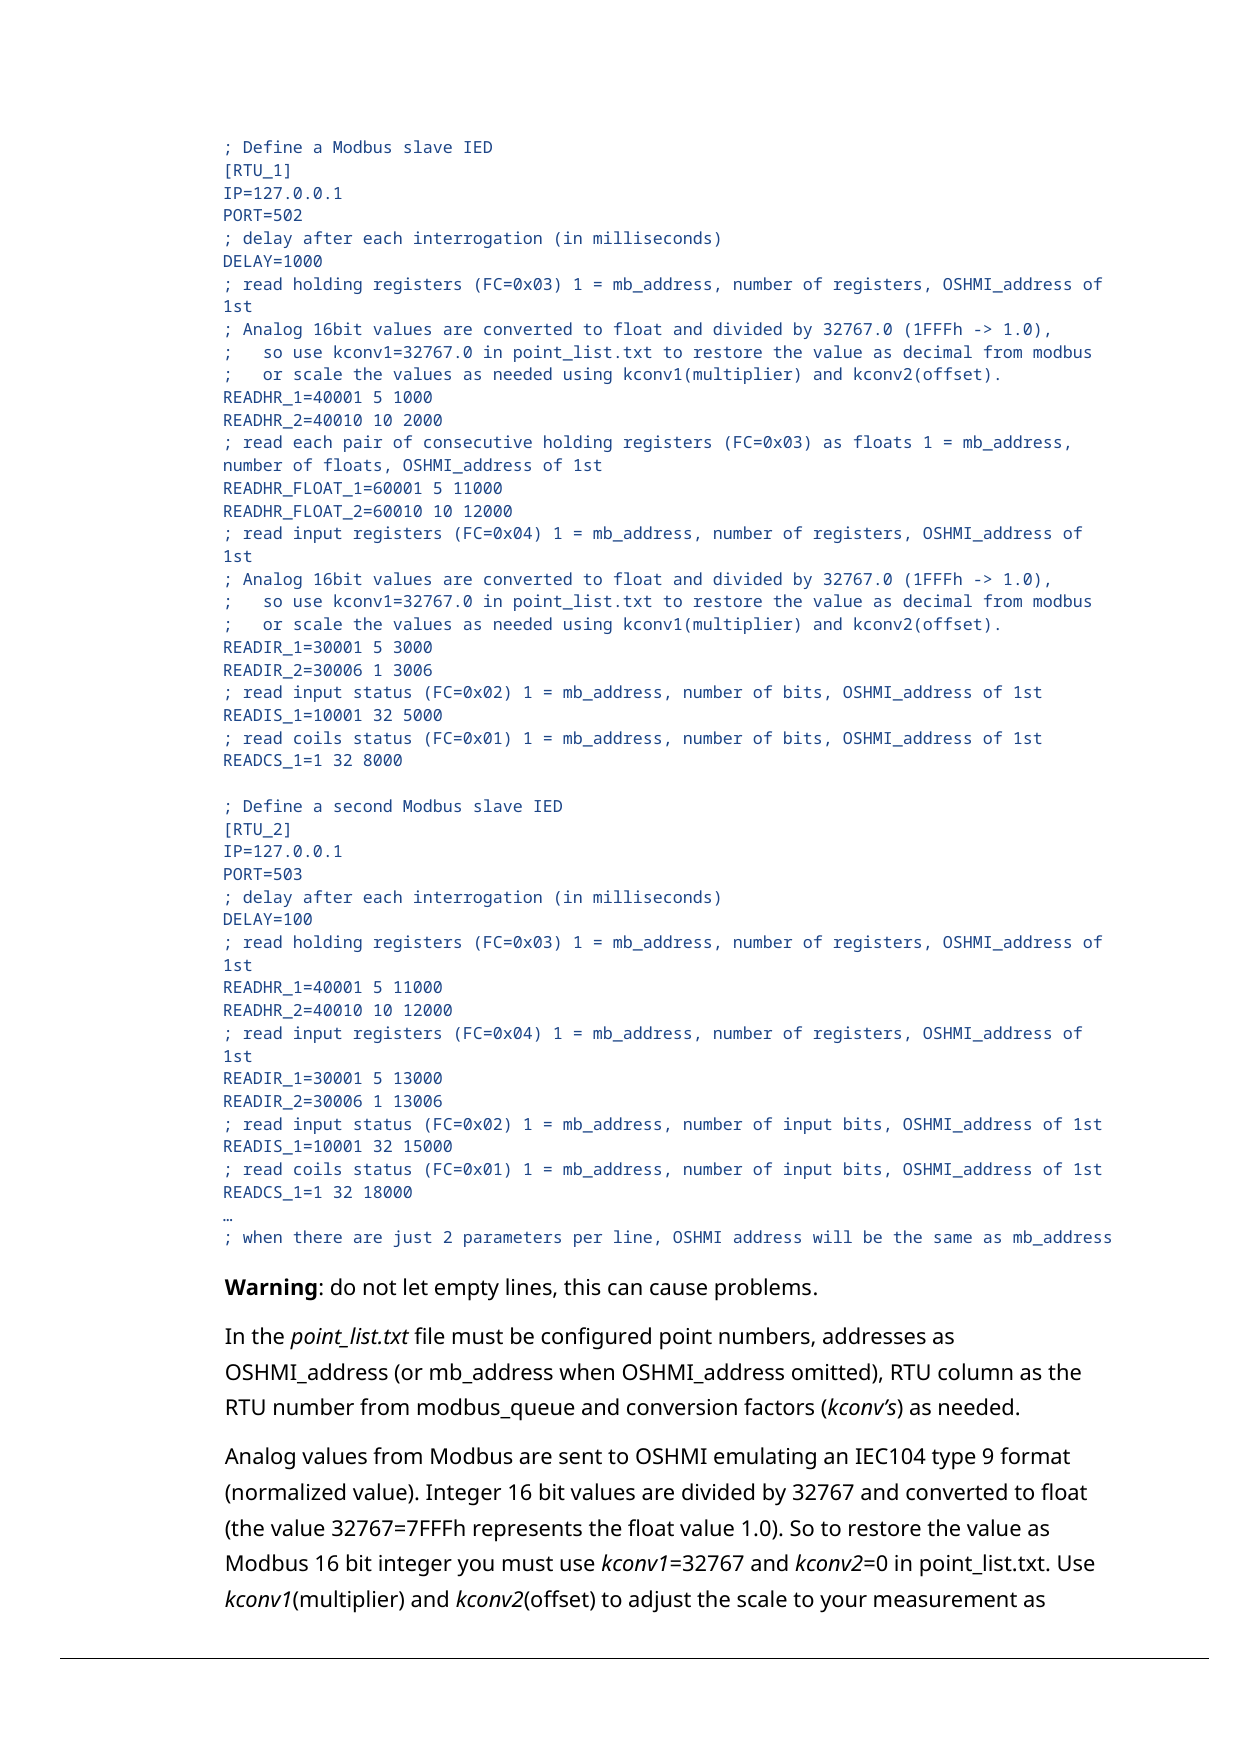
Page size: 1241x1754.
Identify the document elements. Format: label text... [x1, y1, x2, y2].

text Warning: do not let empty lines, this can cause problems. [224, 1272, 1122, 1302]
text IP=127.0.0.1 [223, 181, 1122, 204]
text READIR_1=30001 5 3000 [223, 635, 1122, 658]
text ; when there are just 2 parameters per line, OSHMI address will be the same as mb_address [223, 1226, 1122, 1248]
text READCS_1=1 32 18000 [223, 1180, 1122, 1203]
text PORT=502 [223, 204, 1122, 227]
text READIR_2=30006 1 13006 [223, 1089, 1122, 1112]
text IP=127.0.0.1 [223, 840, 1122, 862]
text DELAY=100 [223, 908, 1122, 931]
text ; read holding registers (FC=0x03) 1 = mb_address, number of registers, OSHMI_address of 1st [223, 931, 1122, 976]
text PORT=503 [223, 862, 1122, 885]
text In the point_list.txt file must be configured point numbers, addresses as OSHMI_address (or mb_address when OSHMI_address omitted), RTU column as the RTU number from modbus_queue and conversion factors (kconv’s) as needed. [224, 1321, 1122, 1422]
text ; read input registers (FC=0x04) 1 = mb_address, number of registers, OSHMI_address of 1st [223, 1021, 1122, 1067]
text ; read input status (FC=0x02) 1 = mb_address, number of input bits, OSHMI_address of 1st [223, 1112, 1122, 1135]
text ; delay after each interrogation (in milliseconds) [223, 885, 1122, 908]
text READIS_1=10001 32 15000 [223, 1135, 1122, 1158]
text ; or scale the values as needed using kconv1(multiplier) and kconv2(offset). [223, 613, 1122, 635]
text ; so use kconv1=32767.0 in point_list.txt to restore the value as decimal from modbus [223, 340, 1122, 363]
text ; read input status (FC=0x02) 1 = mb_address, number of bits, OSHMI_address of 1st [223, 681, 1122, 703]
text READIS_1=10001 32 5000 [223, 703, 1122, 726]
text DELAY=1000 [223, 249, 1122, 272]
text Analog values from Modbus are sent to OSHMI emulating an IEC104 type 9 format (normalized value). Integer 16 bit values are divided by 32767 and converted to float (the value 32767=7FFFh represents the float value 1.0). So to restore the value as Modbus 16 bit integer you must use kconv1=32767 and kconv2=0 in point_list.txt. Use kconv1(multiplier) and kconv2(offset) to adjust the scale to your measurement as [224, 1441, 1122, 1614]
text ; read holding registers (FC=0x03) 1 = mb_address, number of registers, OSHMI_address of 1st [223, 272, 1122, 317]
text … [223, 1203, 1122, 1226]
text ; read input registers (FC=0x04) 1 = mb_address, number of registers, OSHMI_address of 1st [223, 522, 1122, 567]
text ; or scale the values as needed using kconv1(multiplier) and kconv2(offset). [223, 363, 1122, 386]
text [RTU_1] [223, 158, 1122, 181]
text ; Analog 16bit values are converted to float and divided by 32767.0 (1FFFh -> 1.0), [223, 567, 1122, 590]
text READHR_FLOAT_2=60010 10 12000 [223, 499, 1122, 522]
text ; Define a second Modbus slave IED [223, 794, 1122, 817]
text ; Analog 16bit values are converted to float and divided by 32767.0 (1FFFh -> 1.0), [223, 317, 1122, 340]
text ; read each pair of consecutive holding registers (FC=0x03) as floats 1 = mb_address, number of floats, OSHMI_address of 1st [223, 431, 1122, 476]
text ; delay after each interrogation (in milliseconds) [223, 227, 1122, 249]
text READHR_2=40010 10 12000 [223, 999, 1122, 1021]
text READIR_1=30001 5 13000 [223, 1067, 1122, 1089]
text ; read coils status (FC=0x01) 1 = mb_address, number of input bits, OSHMI_address of 1st [223, 1158, 1122, 1180]
text ; so use kconv1=32767.0 in point_list.txt to restore the value as decimal from modbus [223, 590, 1122, 613]
text [RTU_2] [223, 817, 1122, 840]
text READHR_1=40001 5 11000 [223, 976, 1122, 999]
text READHR_FLOAT_1=60001 5 11000 [223, 476, 1122, 499]
text READHR_1=40001 5 1000 [223, 386, 1122, 408]
text READIR_2=30006 1 3006 [223, 658, 1122, 681]
text READCS_1=1 32 8000 [223, 749, 1122, 772]
text READHR_2=40010 10 2000 [223, 408, 1122, 431]
text ; Define a Modbus slave IED [223, 136, 1122, 158]
text ; read coils status (FC=0x01) 1 = mb_address, number of bits, OSHMI_address of 1st [223, 726, 1122, 749]
